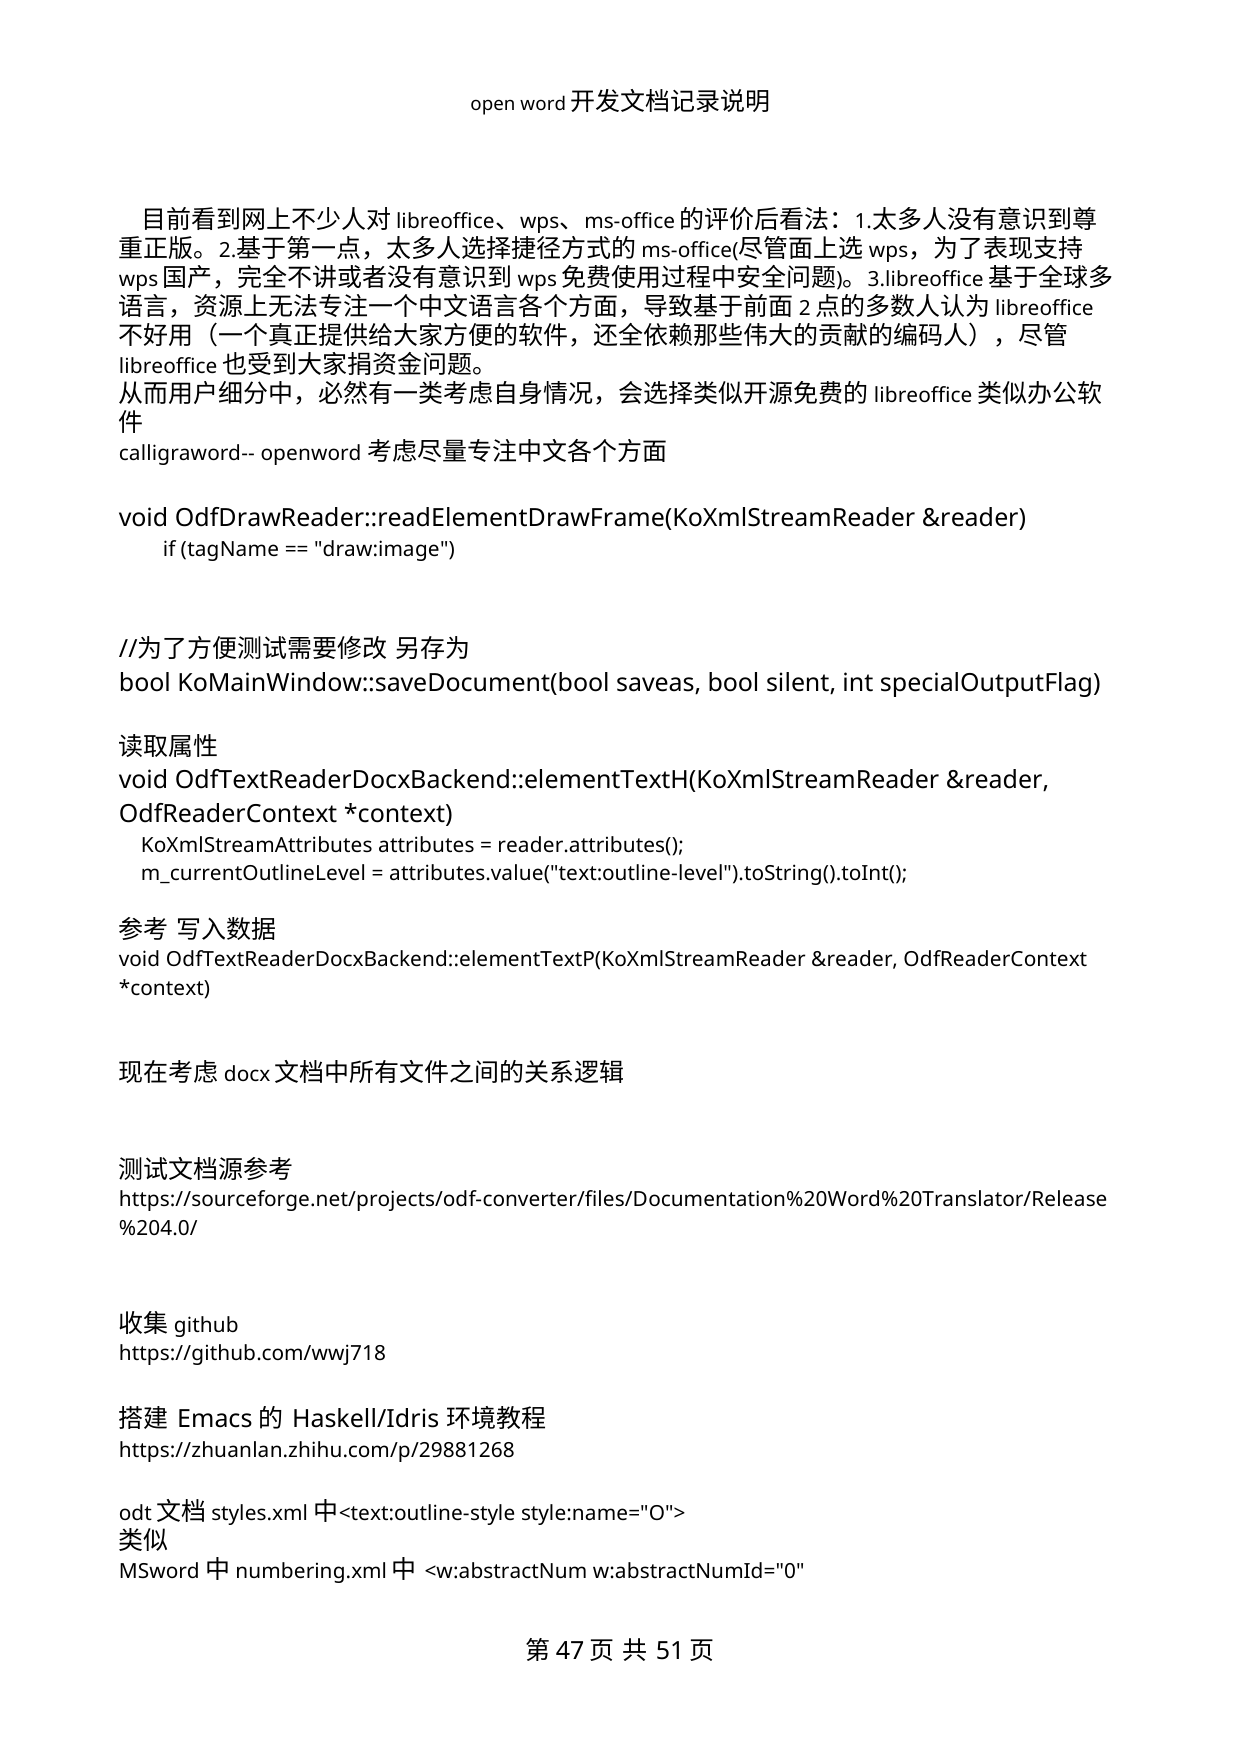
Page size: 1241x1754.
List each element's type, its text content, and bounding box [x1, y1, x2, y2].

text odt文档styles.xml 中<text:outline-style style:name="O"> [119, 1497, 1121, 1526]
text 搭建 Emacs 的 Haskell/Idris 环境教程 [119, 1401, 1121, 1435]
text 从而用户细分中，必然有一类考虑自身情况，会选择类似开源免费的libreoffice类似办公软件 [119, 379, 1121, 437]
text https://zhuanlan.zhihu.com/p/29881268 [119, 1435, 1121, 1463]
text 现在考虑docx文档中所有文件之间的关系逻辑 [119, 1058, 1121, 1087]
text 测试文档源参考 [119, 1155, 1121, 1184]
text 目前看到网上不少人对libreoffice、wps、ms-office的评价后看法：1.太多人没有意识到尊重正版。2.基于第一点，太多人选择捷径方式的ms-office(尽管面上选wps，为了表现支持wps国产，完全不讲或者没有意识到wps免费使用过程中安全问题)。3.libreoffice基于全球多语言，资源上无法专注一个中文语言各个方面，导致基于前面2点的多数人认为libreoffice不好用（一个真正提供给大家方便的软件，还全依赖那些伟大的贡献的编码人），尽管libreoffice也受到大家捐资金问题。 [119, 205, 1121, 379]
text m_currentOutlineLevel = attributes.value("text:outline-level").toString().toInt(); [119, 858, 1121, 887]
text void OdfDrawReader::readElementDrawFrame(KoXmlStreamReader &reader) [119, 500, 1121, 534]
text https://sourceforge.net/projects/odf-converter/files/Documentation%20Word%20Translator/Release%204.0/ [119, 1184, 1121, 1241]
text bool KoMainWindow::saveDocument(bool saveas, bool silent, int specialOutputFlag) [119, 665, 1121, 699]
text //为了方便测试需要修改 另存为 [119, 631, 1121, 665]
text MSword 中numbering.xml中 <w:abstractNum w:abstractNumId="0" [119, 1555, 1121, 1584]
text KoXmlStreamAttributes attributes = reader.attributes(); [119, 829, 1121, 858]
text void OdfTextReaderDocxBackend::elementTextP(KoXmlStreamReader &reader, OdfReaderContext *context) [119, 944, 1121, 1001]
text 读取属性 [119, 733, 1121, 762]
text 收集github [119, 1309, 1121, 1338]
text void OdfTextReaderDocxBackend::elementTextH(KoXmlStreamReader &reader, OdfReaderContext *context) [119, 762, 1121, 829]
text 参考 写入数据 [119, 915, 1121, 944]
text 类似 [119, 1526, 1121, 1555]
text calligraword-- openword 考虑尽量专注中文各个方面 [119, 437, 1121, 466]
text https://github.com/wwj718 [119, 1338, 1121, 1367]
text if (tagName == "draw:image") [119, 534, 1121, 563]
